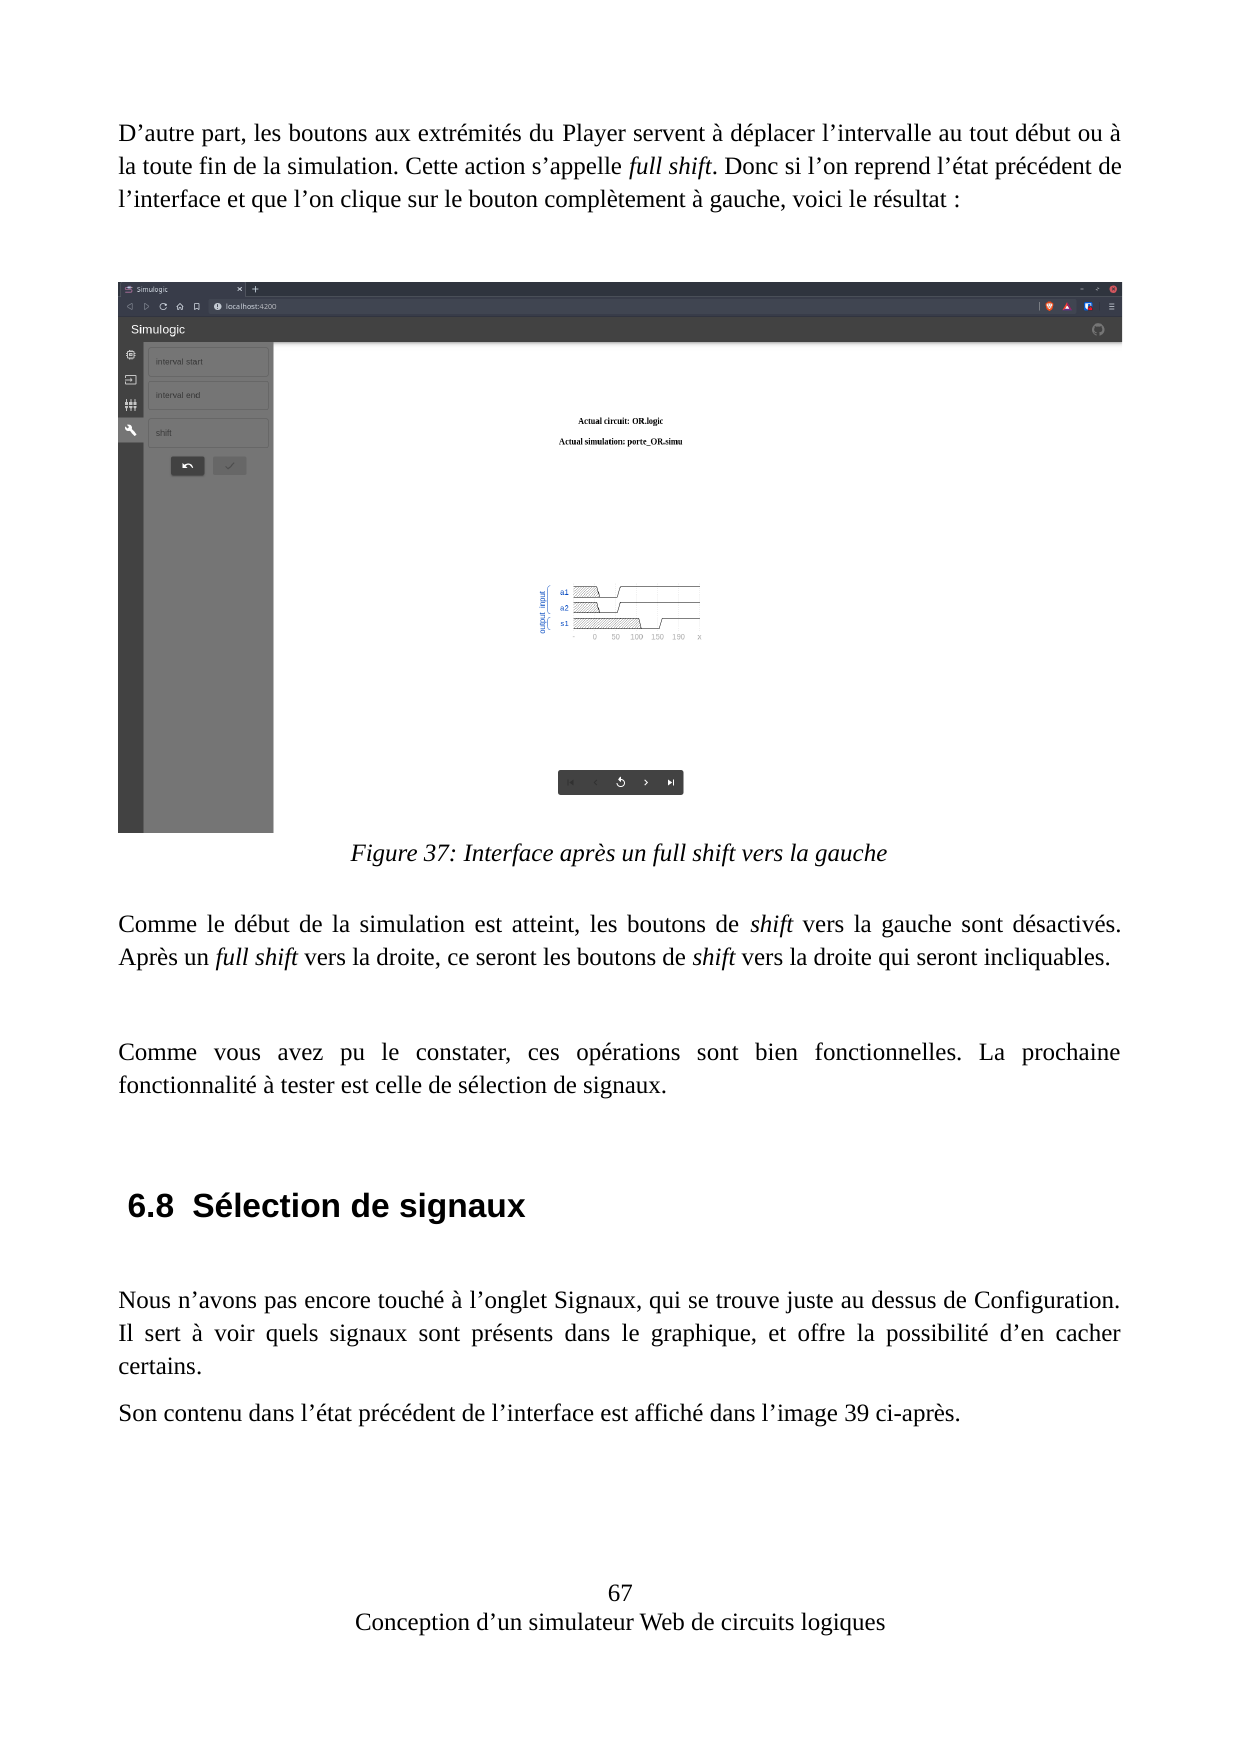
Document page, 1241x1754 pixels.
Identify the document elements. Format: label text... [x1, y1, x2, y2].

text Son contenu dans l’état précédent de l’interface est affiché dans l’image 39 ci-après. [118, 1398, 1122, 1427]
text Nous n’avons pas encore touché à l’onglet Signaux, qui se trouve juste au dessus de Configuration. Il sert à voir quels signaux sont présents dans le graphique, et offre la possibilité d’en cacher certains. [118, 1285, 1122, 1380]
text Comme le début de la simulation est atteint, les boutons de shift vers la gauche sont désactivés. Après un full shift vers la droite, ce seront les boutons de shift vers la droite qui seront incliquables. [118, 867, 1122, 971]
picture [118, 282, 1123, 833]
text D’autre part, les boutons aux extrémités du Player servent à déplacer l’intervalle au tout début ou à la toute fin de la simulation. Cette action s’appelle full shift. Donc si l’on reprend l’état précédent de l’interface et que l’on clique sur le bouton complètement à gauche, voici le résultat : [118, 118, 1122, 213]
text Figure 37: Interface après un full shift vers la gauche [118, 833, 1122, 867]
text Comme vous avez pu le constater, ces opérations sont bien fonctionnelles. La prochaine fonctionnalité à tester est celle de sélection de signaux. [118, 1037, 1122, 1099]
text [118, 232, 1122, 282]
subtitle Sélection de signaux [118, 1186, 1122, 1225]
